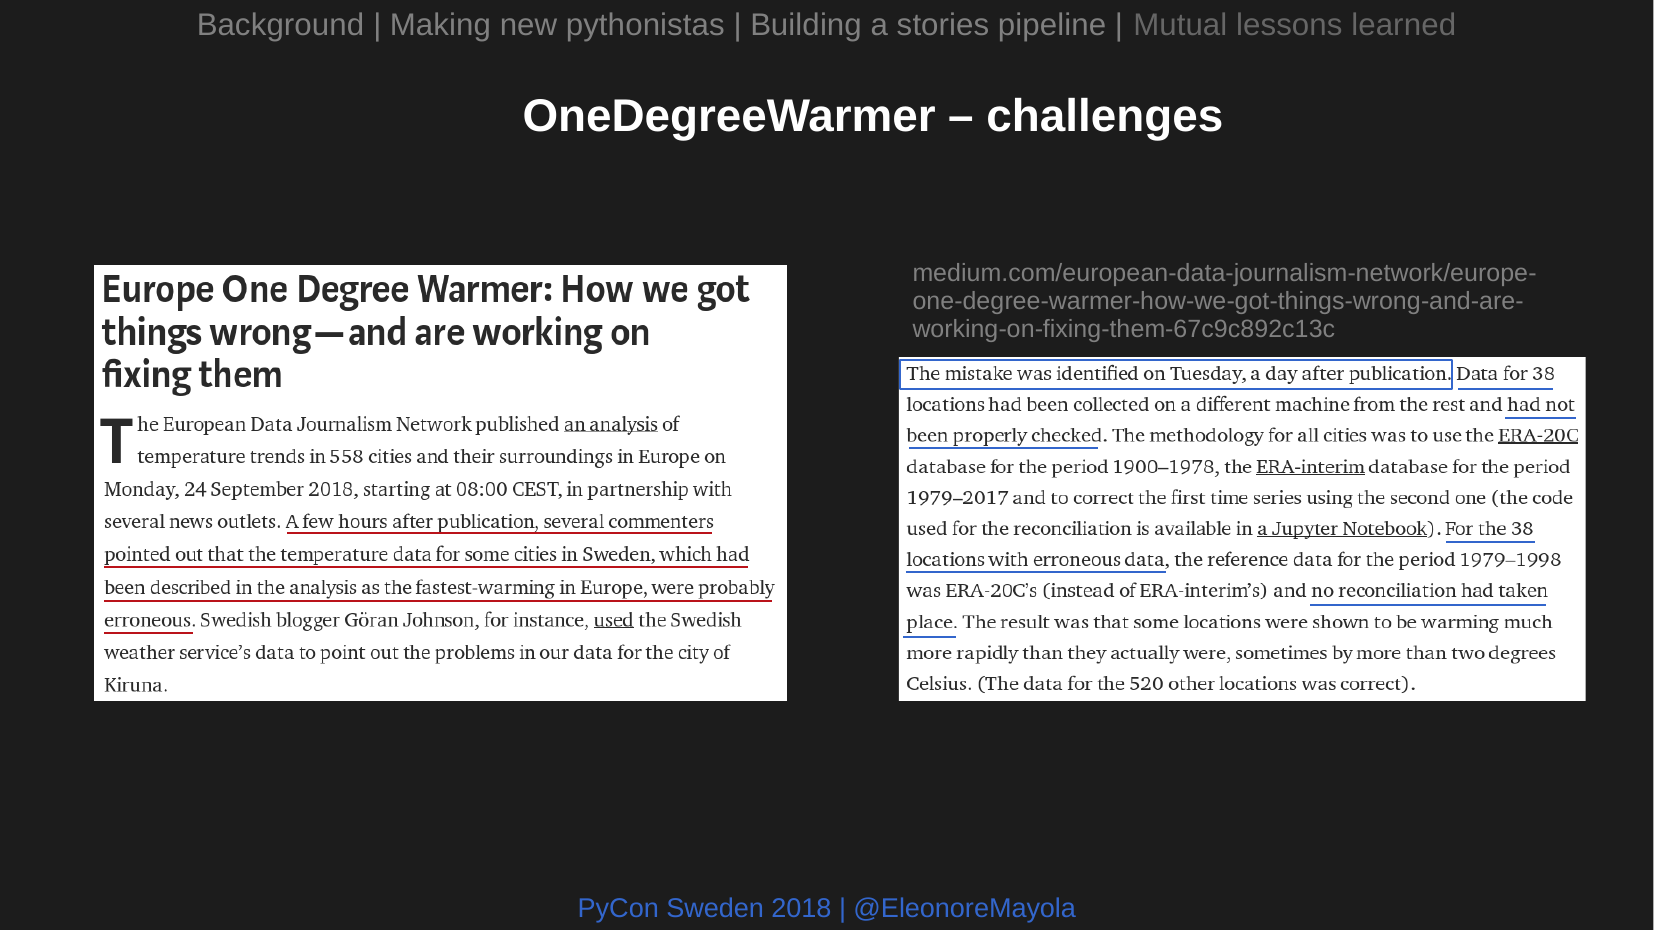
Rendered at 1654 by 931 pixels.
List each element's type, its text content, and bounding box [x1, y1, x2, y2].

text_box PyCon Sweden 2018 | @EleonoreMayola [460, 885, 1193, 931]
picture [94, 265, 787, 701]
text_box Background | Making new pythonistas | Building a stories pipeline | Mutual lessons learned [0, 0, 1654, 57]
text_box OneDegreeWarmer – challenges [507, 82, 1247, 166]
picture [898, 357, 1586, 701]
text_box medium.com/european-data-journalism-network/europe-one-degree-warmer-how-we-got-things-wrong-and-are-working-on-fixing-them-67c9c892c13c [897, 251, 1601, 378]
